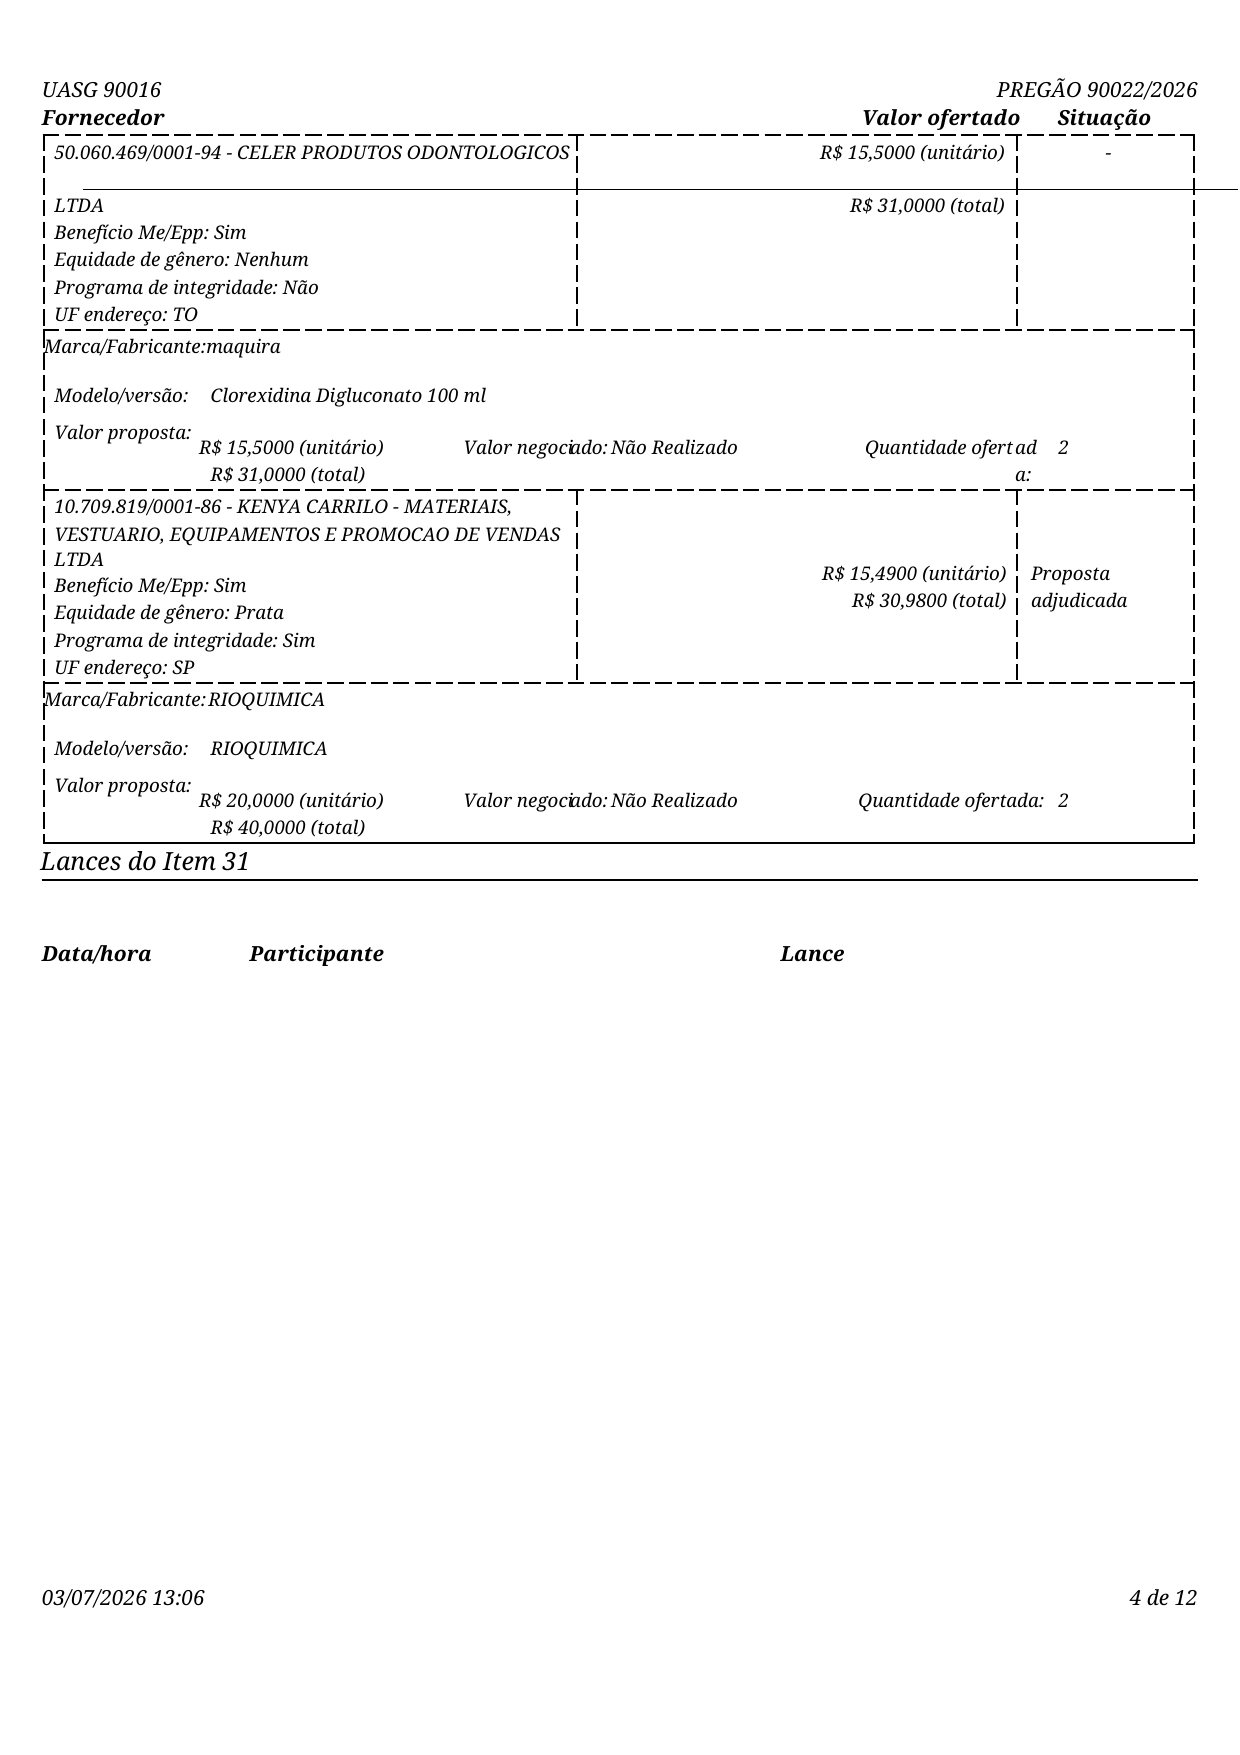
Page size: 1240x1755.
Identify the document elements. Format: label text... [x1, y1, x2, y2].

table_cell Quantidade ofertada: [788, 782, 1048, 842]
table_cell R$ 15,4900 (unitário) R$ 30,9800 (total) [788, 489, 1017, 682]
table_cell [577, 682, 787, 733]
table_header - [1101, 190, 1194, 329]
table_cell 10.709.819/0001-86 - KENYA CARRILO - MATERIAIS, VESTUARIO, EQUIPAMENTOS E PROMOCAO DE VENDAS LTDA Benefício Me/Epp: Sim Equidade de gênero: Prata Programa de integridade: Sim UF endereço: SP [44, 489, 577, 682]
table_header [577, 134, 787, 189]
table_header - [1101, 134, 1194, 189]
table_cell ado: Não Realizado [577, 429, 787, 489]
text Lances do Item 31 [40, 844, 1200, 878]
table_cell R$ 20,0000 (unitário) Valor negoci R$ 40,0000 (total) [199, 782, 577, 842]
table_cell [577, 380, 787, 429]
table_cell Marca/Fabricante: maquira [44, 329, 577, 380]
table_cell [1101, 380, 1194, 429]
table_cell [1017, 329, 1101, 380]
table_cell R$ 15,5000 (unitário) Valor negoci R$ 31,0000 (total) [199, 429, 577, 489]
table_cell [1101, 329, 1194, 380]
table_cell Modelo/versão: Valor proposta: [44, 733, 199, 842]
table_cell Proposta adjudicada [1017, 489, 1194, 682]
table_cell RIOQUIMICA [199, 733, 577, 782]
table_header [577, 190, 787, 329]
table_cell Modelo/versão: Valor proposta: [44, 380, 199, 489]
table_cell [577, 329, 787, 380]
table_cell Clorexidina Digluconato 100 ml [199, 380, 577, 429]
table_cell [1101, 429, 1194, 489]
table_cell Quantidade ofert [788, 429, 1017, 489]
table_header [1017, 190, 1101, 329]
table_cell Marca/Fabricante: RIOQUIMICA [44, 682, 577, 733]
table_cell [788, 380, 1017, 429]
table_cell [577, 733, 787, 782]
table_cell 2 [1048, 782, 1194, 842]
subtitle Fornecedor Valor ofertado Situação [42, 103, 1200, 132]
table_header R$ 31,0000 (total) [788, 190, 1017, 329]
table_cell [577, 489, 787, 682]
subtitle Data/hora Participante Lance [42, 939, 1200, 967]
table_header 50.060.469/0001-94 - CELER PRODUTOS ODONTOLOGICOS LTDA Benefício Me/Epp: Sim Equidade de gênero: Nenhum Programa de integridade: Não UF endereço: TO [44, 134, 577, 329]
table_cell ado: Não Realizado [577, 782, 787, 842]
table_cell ada: [1017, 429, 1048, 489]
table_header [1017, 134, 1101, 189]
table_cell [788, 329, 1017, 380]
table_cell 2 [1048, 429, 1101, 489]
table_cell [1017, 380, 1101, 429]
table_cell [788, 682, 1194, 733]
table_cell [788, 733, 1194, 782]
table_header R$ 15,5000 (unitário) [788, 134, 1017, 189]
